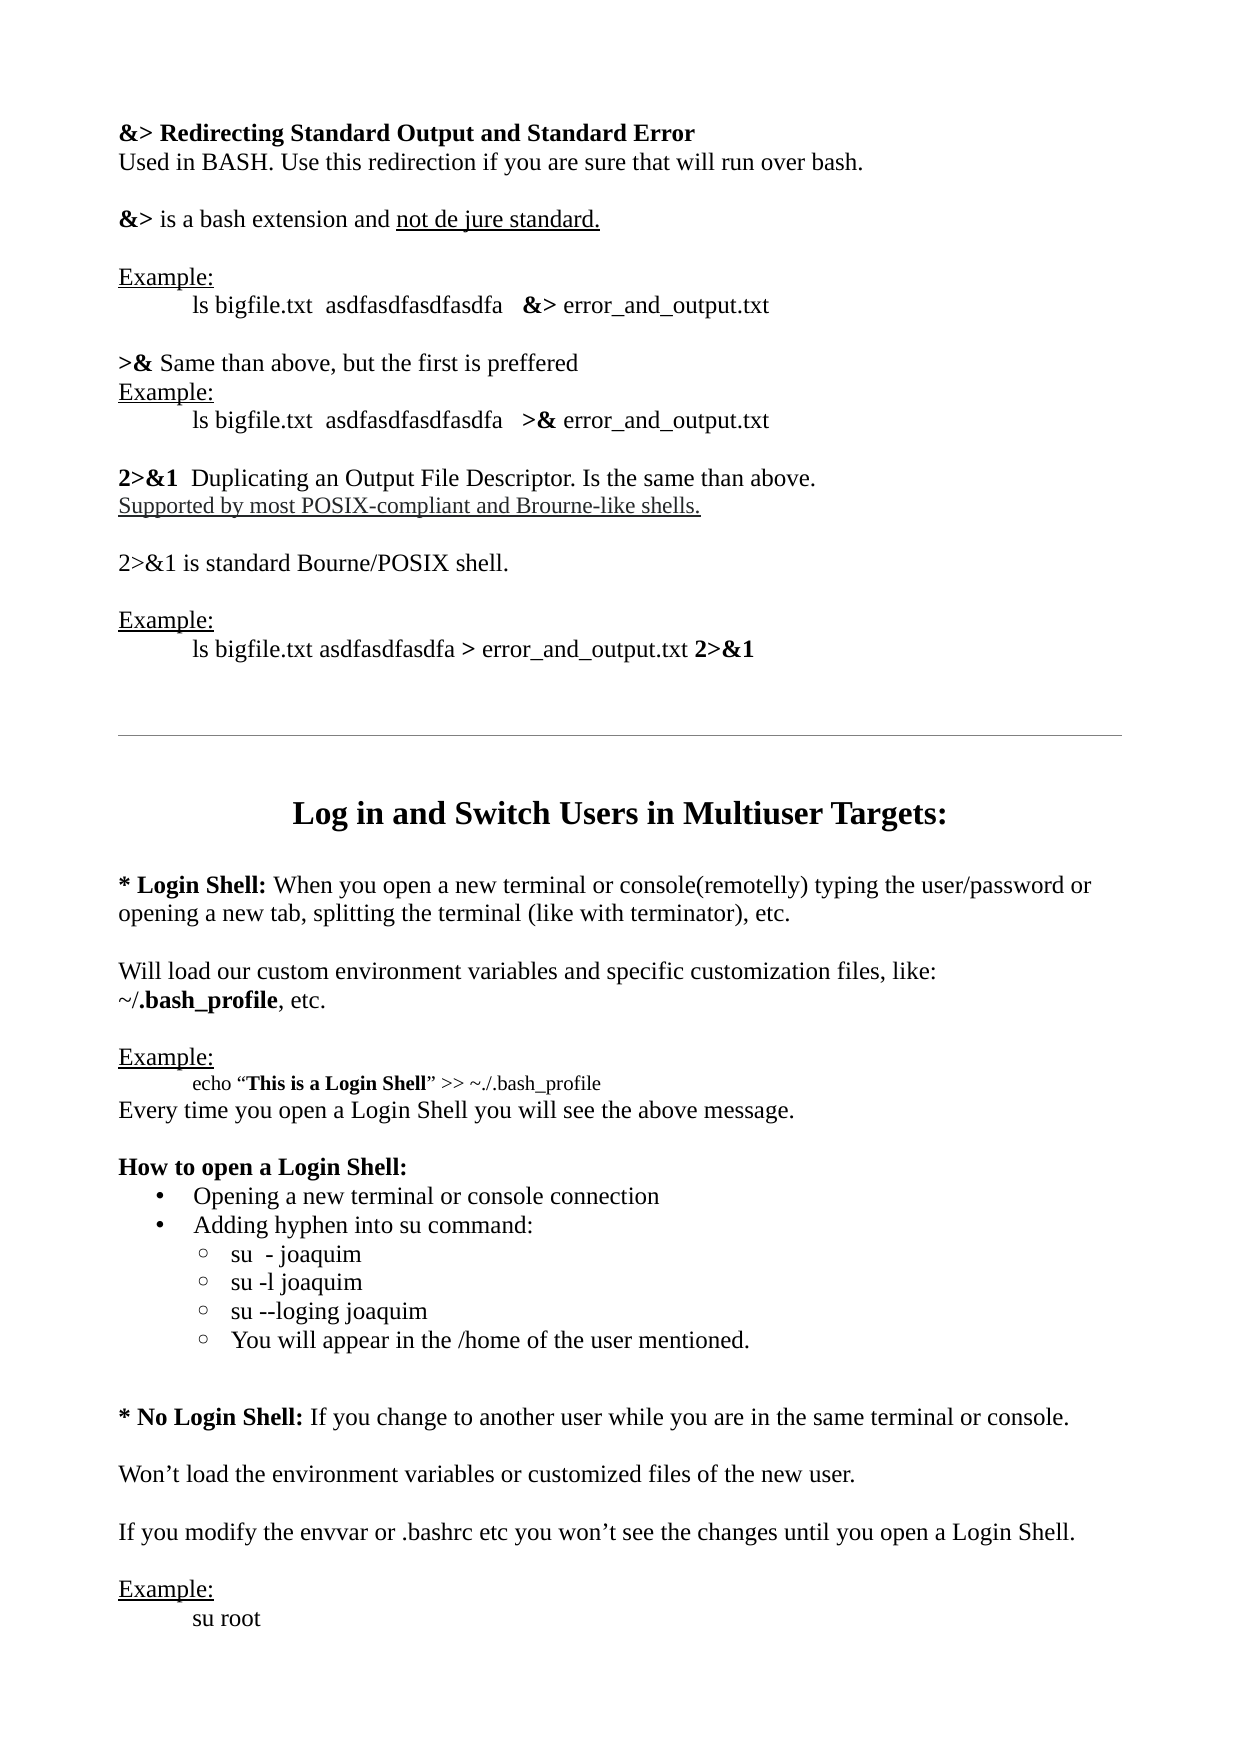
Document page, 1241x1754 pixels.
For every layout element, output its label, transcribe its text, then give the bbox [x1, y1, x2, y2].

text &> is a bash extension and not de jure standard. [118, 204, 1122, 233]
text * Login Shell: When you open a new terminal or console(remotelly) typing the user/password or opening a new tab, splitting the terminal (like with terminator), etc. [118, 870, 1122, 927]
text ~/.bash_profile, etc. [118, 985, 1122, 1013]
text Every time you open a Login Shell you will see the above message. [118, 1095, 1122, 1124]
text Used in BASH. Use this redirection if you are sure that will run over bash. [118, 147, 1122, 176]
text su root [118, 1603, 1122, 1632]
text ls bigfile.txt asdfasdfasdfa > error_and_output.txt 2>&1 [118, 634, 1122, 663]
list Opening a new terminal or console connection [156, 1181, 1122, 1210]
text 2>&1 is standard Bourne/POSIX shell. [118, 548, 1122, 576]
list su - joaquim [193, 1239, 1122, 1267]
list Adding hyphen into su command: [156, 1210, 1122, 1239]
text Won’t load the environment variables or customized files of the new user. [118, 1459, 1122, 1488]
text Example: [118, 1574, 1122, 1603]
text &> Redirecting Standard Output and Standard Error [118, 118, 1122, 147]
text Log in and Switch Users in Multiuser Targets: [118, 793, 1122, 831]
text How to open a Login Shell: [118, 1152, 1122, 1181]
list You will appear in the /home of the user mentioned. [193, 1325, 1122, 1354]
text Supported by most POSIX-compliant and Brourne-like shells. [118, 492, 1122, 519]
text >& Same than above, but the first is preffered [118, 348, 1122, 377]
list su -l joaquim [193, 1267, 1122, 1296]
text Example: [118, 262, 1122, 291]
text 2>&1 Duplicating an Output File Descriptor. Is the same than above. [118, 463, 1122, 492]
text Example: [118, 1042, 1122, 1071]
list su --loging joaquim [193, 1296, 1122, 1325]
text Example: [118, 377, 1122, 406]
text * No Login Shell: If you change to another user while you are in the same terminal or console. [118, 1402, 1122, 1431]
text Example: [118, 605, 1122, 634]
text ls bigfile.txt asdfasdfasdfasdfa &> error_and_output.txt [118, 291, 1122, 319]
text If you modify the envvar or .bashrc etc you won’t see the changes until you open a Login Shell. [118, 1517, 1122, 1546]
text echo “This is a Login Shell” >> ~./.bash_profile [118, 1071, 1122, 1095]
text Will load our custom environment variables and specific customization files, like: [118, 956, 1122, 985]
text ls bigfile.txt asdfasdfasdfasdfa >& error_and_output.txt [118, 406, 1122, 434]
